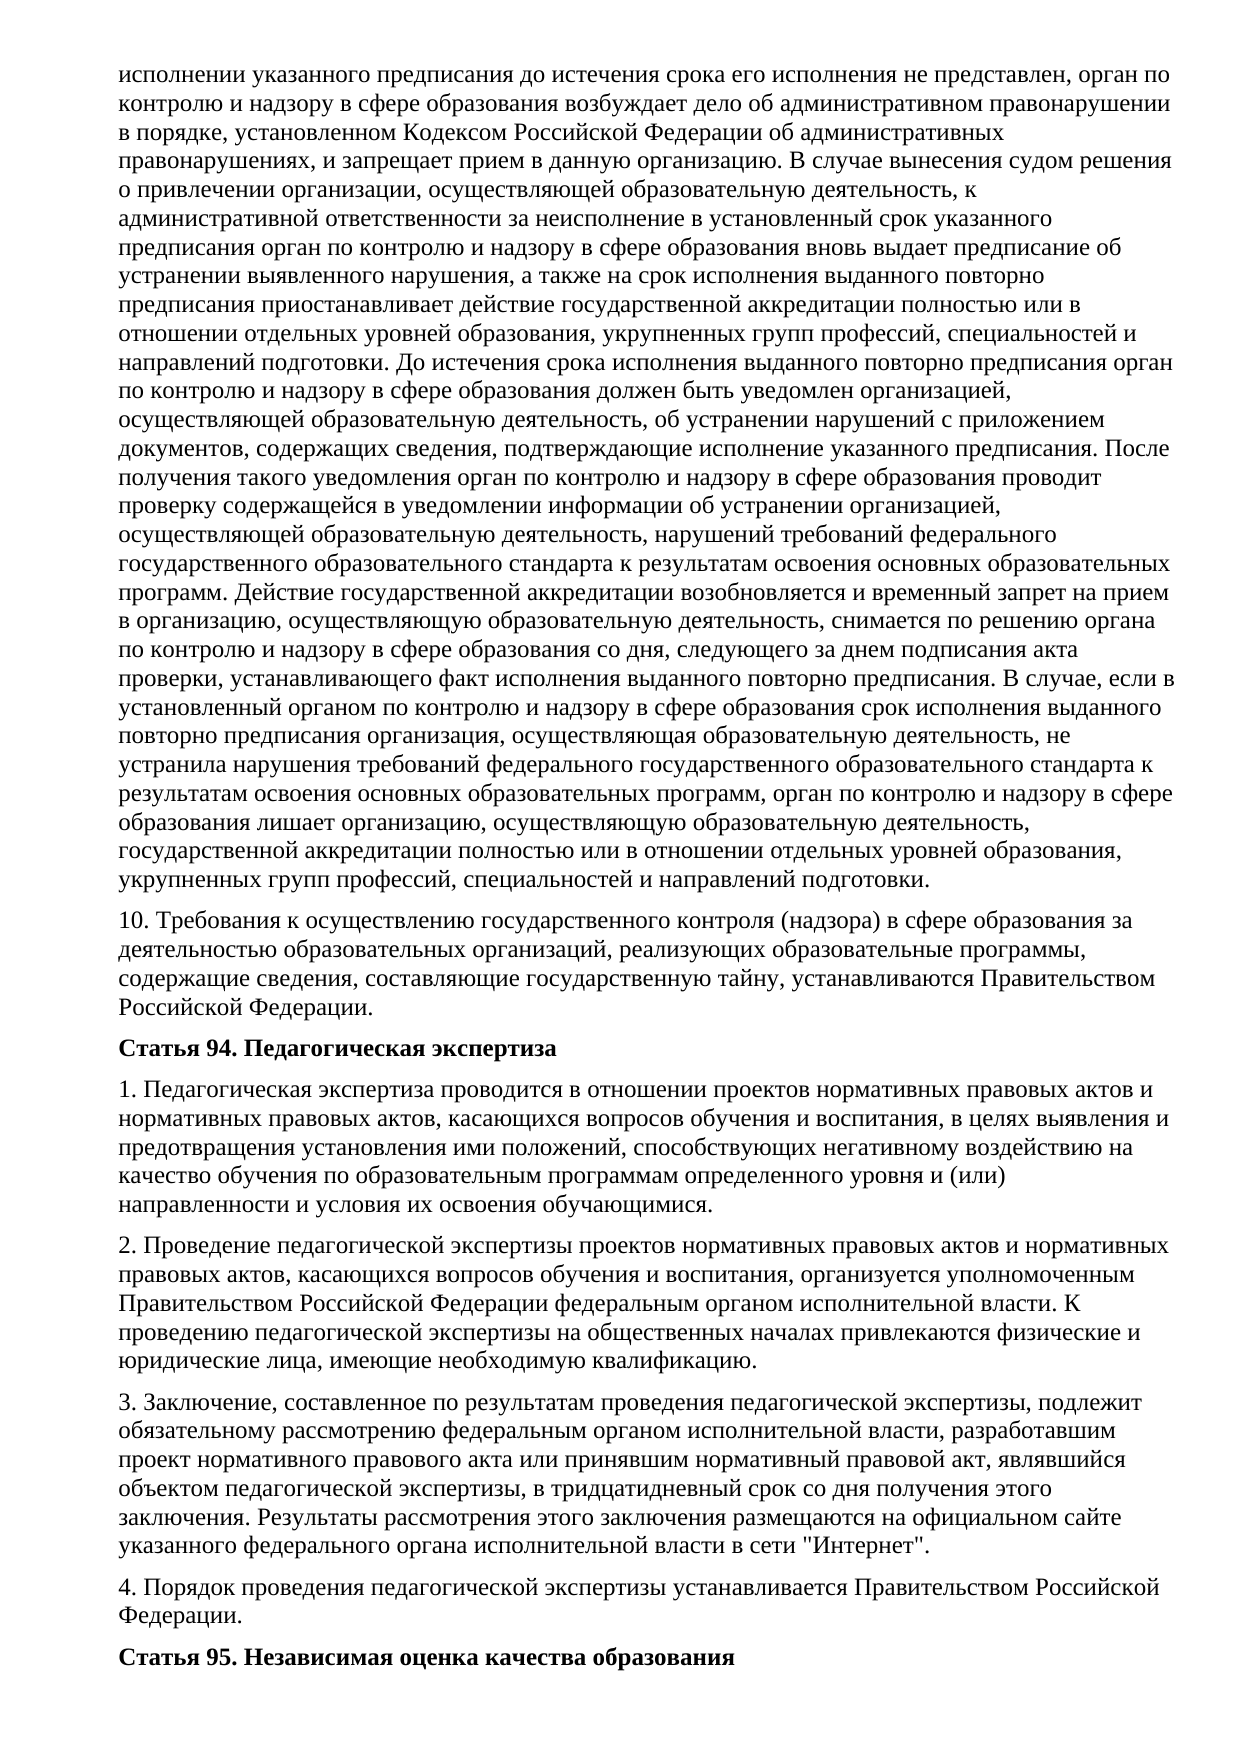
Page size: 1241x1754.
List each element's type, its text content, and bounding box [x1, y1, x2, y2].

text 4. Порядок проведения педагогической экспертизы устанавливается Правительством Российской Федерации. [118, 1572, 1181, 1629]
text 3. Заключение, составленное по результатам проведения педагогической экспертизы, подлежит обязательному рассмотрению федеральным органом исполнительной власти, разработавшим проект нормативного правового акта или принявшим нормативный правовой акт, являвшийся объектом педагогической экспертизы, в тридцатидневный срок со дня получения этого заключения. Результаты рассмотрения этого заключения размещаются на официальном сайте указанного федерального органа исполнительной власти в сети "Интернет". [118, 1387, 1181, 1559]
text 10. Требования к осуществлению государственного контроля (надзора) в сфере образования за деятельностью образовательных организаций, реализующих образовательные программы, содержащие сведения, составляющие государственную тайну, устанавливаются Правительством Российской Федерации. [118, 905, 1181, 1020]
text исполнении указанного предписания до истечения срока его исполнения не представлен, орган по контролю и надзору в сфере образования возбуждает дело об административном правонарушении в порядке, установленном Кодексом Российской Федерации об административных правонарушениях, и запрещает прием в данную организацию. В случае вынесения судом решения о привлечении организации, осуществляющей образовательную деятельность, к административной ответственности за неисполнение в установленный срок указанного предписания орган по контролю и надзору в сфере образования вновь выдает предписание об устранении выявленного нарушения, а также на срок исполнения выданного повторно предписания приостанавливает действие государственной аккредитации полностью или в отношении отдельных уровней образования, укрупненных групп профессий, специальностей и направлений подготовки. До истечения срока исполнения выданного повторно предписания орган по контролю и надзору в сфере образования должен быть уведомлен организацией, осуществляющей образовательную деятельность, об устранении нарушений с приложением документов, содержащих сведения, подтверждающие исполнение указанного предписания. После получения такого уведомления орган по контролю и надзору в сфере образования проводит проверку содержащейся в уведомлении информации об устранении организацией, осуществляющей образовательную деятельность, нарушений требований федерального государственного образовательного стандарта к результатам освоения основных образовательных программ. Действие государственной аккредитации возобновляется и временный запрет на прием в организацию, осуществляющую образовательную деятельность, снимается по решению органа по контролю и надзору в сфере образования со дня, следующего за днем подписания акта проверки, устанавливающего факт исполнения выданного повторно предписания. В случае, если в установленный органом по контролю и надзору в сфере образования срок исполнения выданного повторно предписания организация, осуществляющая образовательную деятельность, не устранила нарушения требований федерального государственного образовательного стандарта к результатам освоения основных образовательных программ, орган по контролю и надзору в сфере образования лишает организацию, осуществляющую образовательную деятельность, государственной аккредитации полностью или в отношении отдельных уровней образования, укрупненных групп профессий, специальностей и направлений подготовки. [118, 59, 1181, 893]
text 1. Педагогическая экспертиза проводится в отношении проектов нормативных правовых актов и нормативных правовых актов, касающихся вопросов обучения и воспитания, в целях выявления и предотвращения установления ими положений, способствующих негативному воздействию на качество обучения по образовательным программам определенного уровня и (или) направленности и условия их освоения обучающимися. [118, 1074, 1181, 1218]
text Статья 95. Независимая оценка качества образования [118, 1642, 1181, 1670]
text Статья 94. Педагогическая экспертиза [118, 1033, 1181, 1062]
text 2. Проведение педагогической экспертизы проектов нормативных правовых актов и нормативных правовых актов, касающихся вопросов обучения и воспитания, организуется уполномоченным Правительством Российской Федерации федеральным органом исполнительной власти. К проведению педагогической экспертизы на общественных началах привлекаются физические и юридические лица, имеющие необходимую квалификацию. [118, 1230, 1181, 1374]
